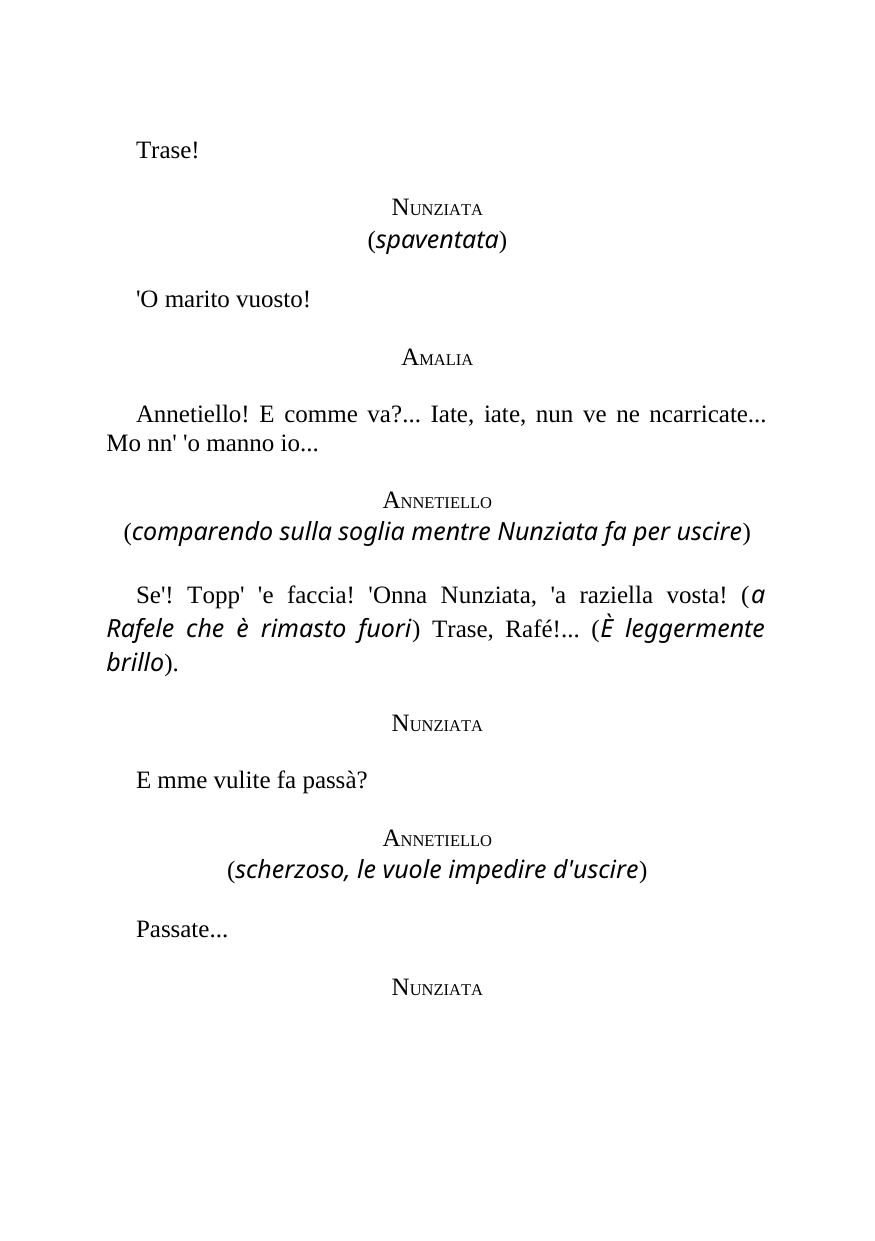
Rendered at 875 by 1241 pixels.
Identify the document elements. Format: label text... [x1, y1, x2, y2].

text (comparendo sulla soglia mentre Nunziata fa per uscire) [106, 514, 768, 548]
text Annetiello! E comme va?... Iate, iate, nun ve ne ncarricate... Mo nn' 'o manno io... [106, 399, 768, 457]
text Annetiello [106, 485, 768, 514]
text Nunziata [106, 708, 768, 737]
text Nunziata [106, 972, 768, 1001]
text E mme vulite fa passà? [106, 765, 768, 794]
text 'O marito vuosto! [106, 284, 768, 313]
text (scherzoso, le vuole impedire d'uscire) [106, 852, 768, 886]
text Se'! Topp' 'e faccia! 'Onna Nunziata, 'a raziella vosta! (a Rafele che è rimasto fuori) Trase, Rafé!... (È leggermente brillo). [106, 577, 768, 679]
text (spaventata) [106, 221, 768, 255]
text Nunziata [106, 192, 768, 221]
text Amalia [106, 342, 768, 370]
text Passate... [106, 914, 768, 943]
text Trase! [106, 135, 768, 164]
text Annetiello [106, 823, 768, 852]
